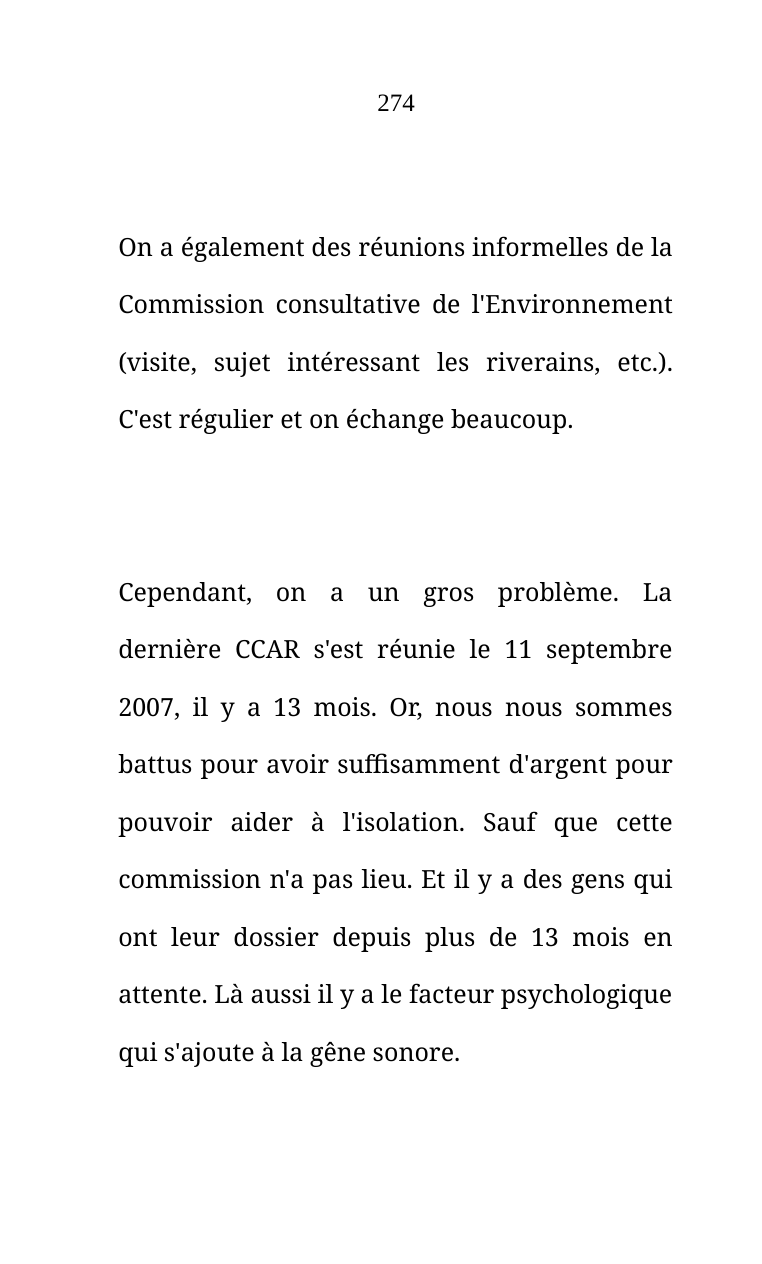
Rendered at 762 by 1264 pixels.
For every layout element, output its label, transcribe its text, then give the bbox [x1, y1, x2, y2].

text On a également des réunions informelles de la Commission consultative de l'Environnement (visite, sujet intéressant les riverains, etc.). C'est régulier et on échange beaucoup. [118, 206, 673, 436]
text Cependant, on a un gros problème. La dernière CCAR s'est réunie le 11 septembre 2007, il y a 13 mois. Or, nous nous sommes battus pour avoir suffisamment d'argent pour pouvoir aider à l'isolation. Sauf que cette commission n'a pas lieu. Et il y a des gens qui ont leur dossier depuis plus de 13 mois en attente. Là aussi il y a le facteur psychologique qui s'ajoute à la gêne sonore. [118, 551, 673, 1069]
